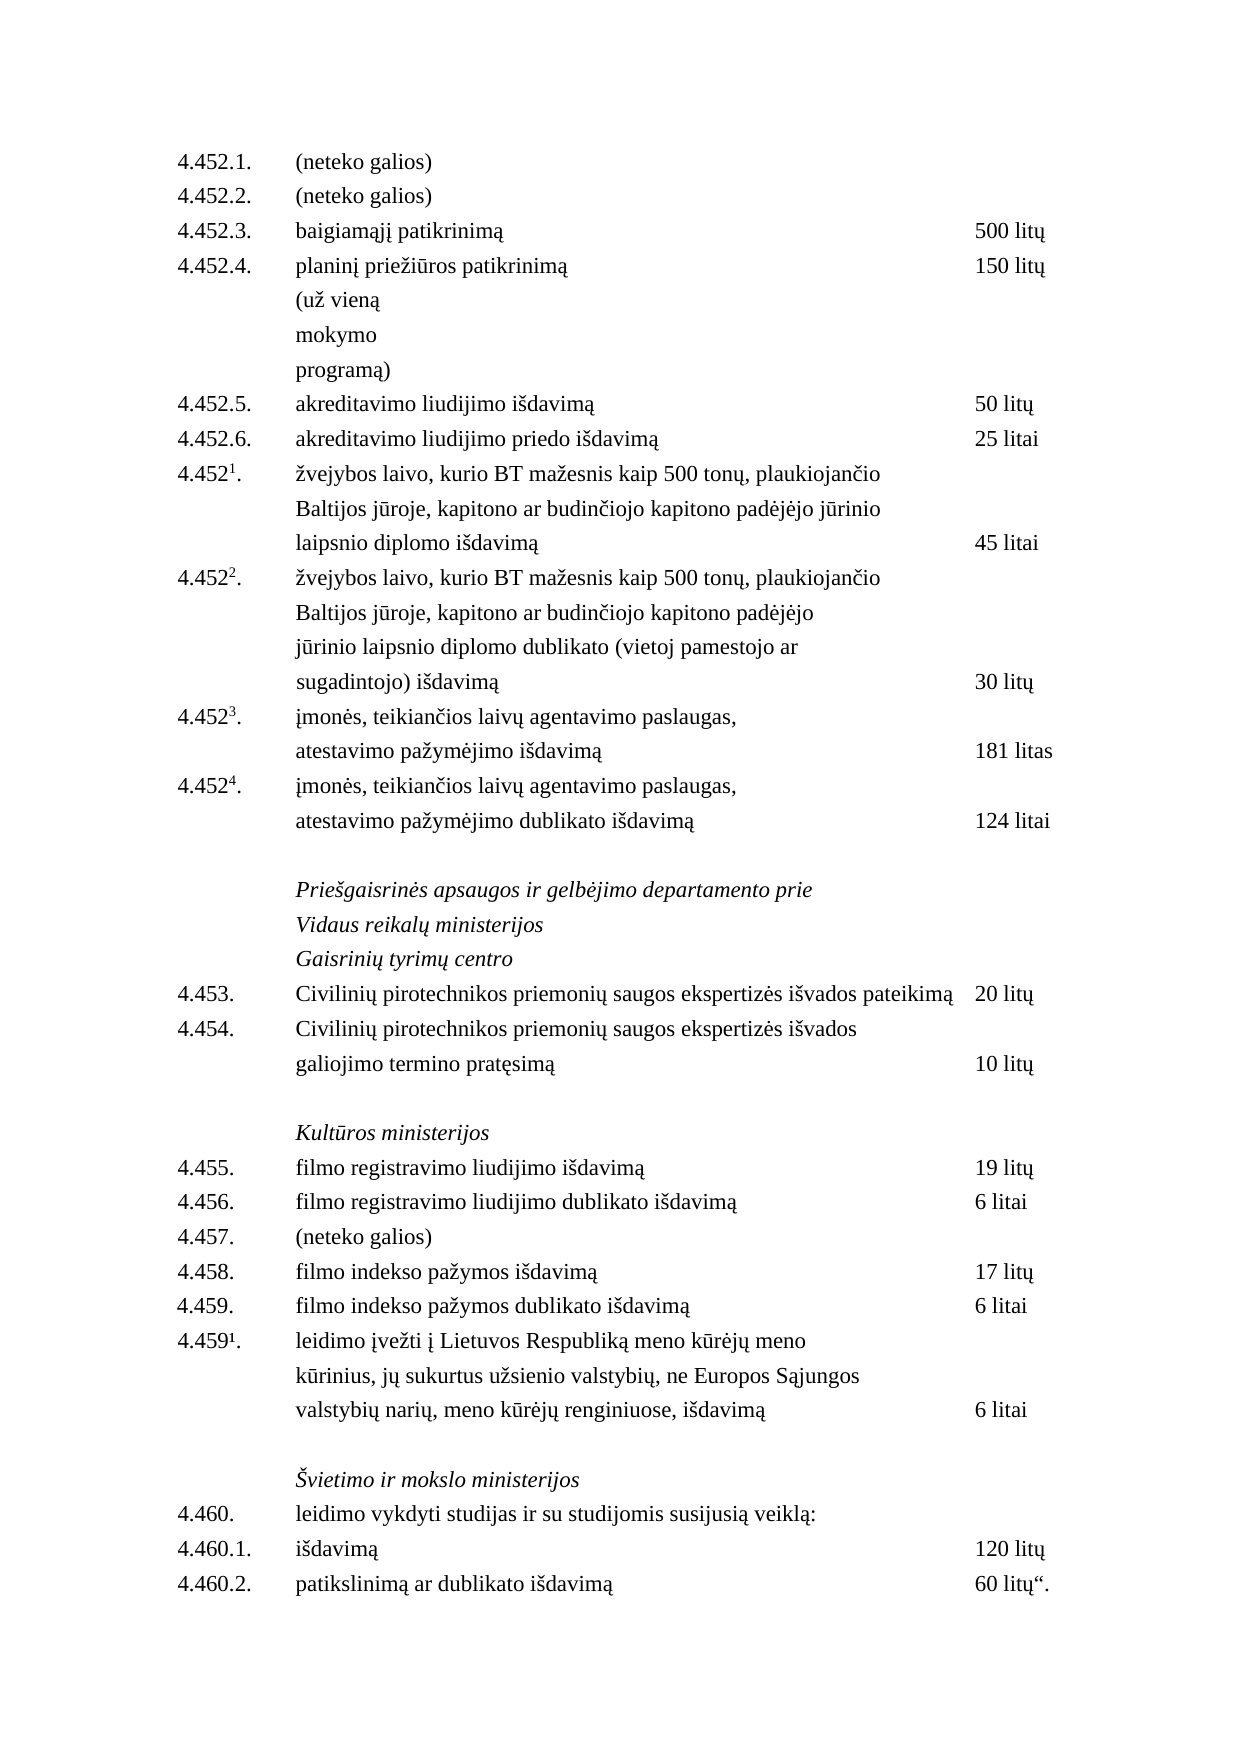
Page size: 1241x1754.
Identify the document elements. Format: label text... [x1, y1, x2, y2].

text Gaisrinių tyrimų centro [295, 946, 1122, 972]
text Baltijos jūroje, kapitono ar budinčiojo kapitono padėjėjo jūrinio [177, 494, 1122, 521]
text Švietimo ir mokslo ministerijos [177, 1466, 1122, 1492]
text mokymo [177, 321, 1122, 347]
text 4.460.1. išdavimą 120 litų [177, 1535, 1122, 1562]
text programą) [177, 356, 1122, 382]
text 4.4521. žvejybos laivo, kurio BT mažesnis kaip 500 tonų, plaukiojančio [177, 460, 1122, 486]
text laipsnio diplomo išdavimą 45 litai [177, 529, 1122, 556]
text 4.452.1. (neteko galios) [177, 148, 1122, 174]
text jūrinio laipsnio diplomo dublikato (vietoj pamestojo ar [177, 633, 1122, 660]
text 4.4524. įmonės, teikiančios laivų agentavimo paslaugas, [177, 772, 1122, 798]
text 4.458. filmo indekso pažymos išdavimą 17 litų [177, 1258, 1122, 1284]
text 4.452.4. planinį priežiūros patikrinimą 150 litų [177, 252, 1122, 278]
text sugadintojo) išdavimą 30 litų [296, 668, 1122, 694]
text 4.459. filmo indekso pažymos dublikato išdavimą 6 litai [177, 1292, 1122, 1319]
text 4.4523. įmonės, teikiančios laivų agentavimo paslaugas, [177, 703, 1122, 729]
text (už vieną [177, 286, 1122, 313]
text atestavimo pažymėjimo dublikato išdavimą 124 litai [177, 807, 1122, 833]
text 4.460. leidimo vykdyti studijas ir su studijomis susijusią veiklą: [177, 1501, 1122, 1527]
text 4.455. filmo registravimo liudijimo išdavimą 19 litų [177, 1154, 1122, 1180]
text 4.452.6. akreditavimo liudijimo priedo išdavimą 25 litai [177, 425, 1122, 452]
text Kultūros ministerijos [177, 1119, 1122, 1145]
text 4.452.2. (neteko galios) [177, 182, 1122, 209]
text 4.452.3. baigiamąjį patikrinimą 500 litų [177, 217, 1122, 243]
text Priešgaisrinės apsaugos ir gelbėjimo departamento prie [295, 876, 1122, 902]
text Vidaus reikalų ministerijos [295, 911, 1122, 937]
text valstybių narių, meno kūrėjų renginiuose, išdavimą 6 litai [177, 1396, 1122, 1423]
text 4.454. Civilinių pirotechnikos priemonių saugos ekspertizės išvados [177, 1015, 1122, 1041]
text 4.457. (neteko galios) [177, 1223, 1122, 1249]
text 4.459¹. leidimo įvežti į Lietuvos Respubliką meno kūrėjų meno [177, 1327, 1122, 1353]
text 4.460.2. patikslinimą ar dublikato išdavimą 60 litų“. [177, 1570, 1122, 1596]
text 4.4522. žvejybos laivo, kurio BT mažesnis kaip 500 tonų, plaukiojančio [177, 564, 1122, 590]
text 4.453. Civilinių pirotechnikos priemonių saugos ekspertizės išvados pateikimą 20 litų [177, 980, 1122, 1007]
text 4.452.5. akreditavimo liudijimo išdavimą 50 litų [177, 391, 1122, 417]
text 4.456. filmo registravimo liudijimo dublikato išdavimą 6 litai [177, 1188, 1122, 1215]
text kūrinius, jų sukurtus užsienio valstybių, ne Europos Sąjungos [177, 1362, 1122, 1388]
text Baltijos jūroje, kapitono ar budinčiojo kapitono padėjėjo [177, 599, 1122, 625]
text atestavimo pažymėjimo išdavimą 181 litas [177, 737, 1122, 764]
text galiojimo termino pratęsimą 10 litų [177, 1049, 1122, 1076]
